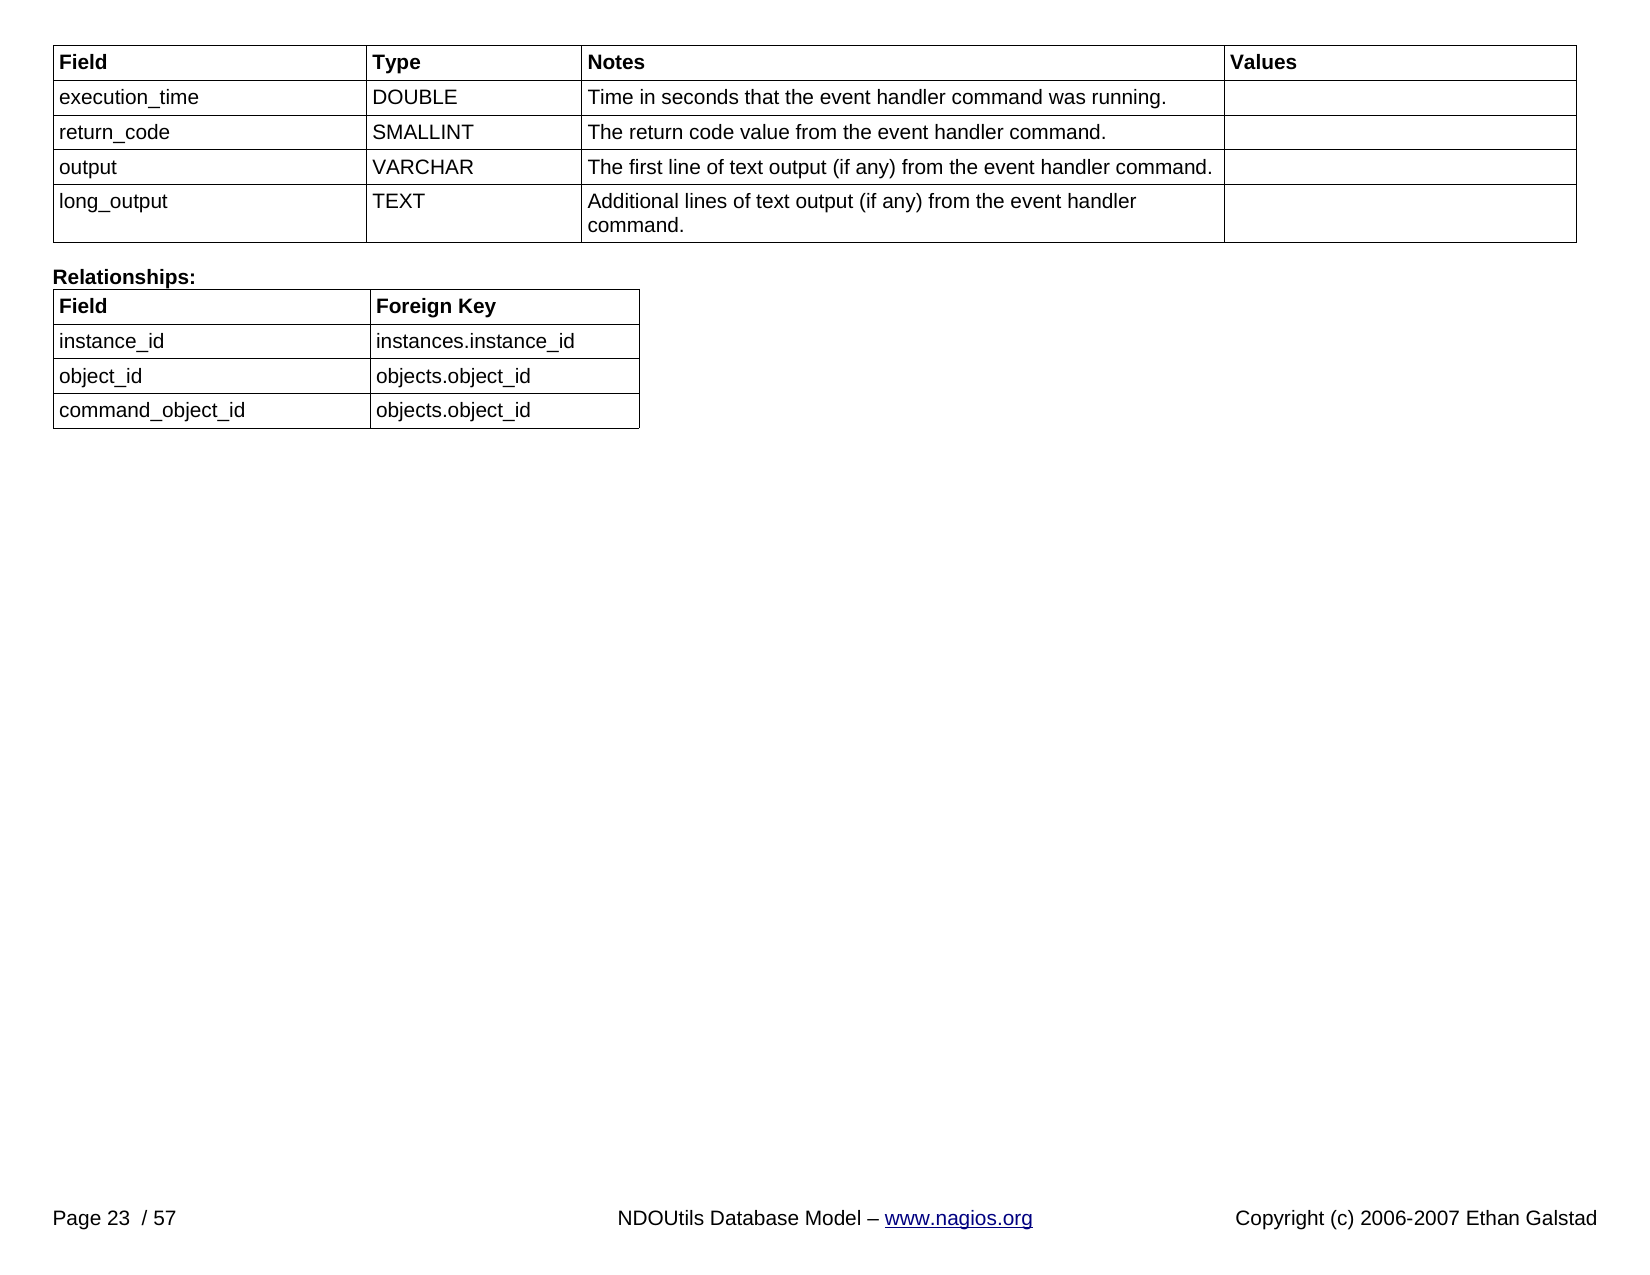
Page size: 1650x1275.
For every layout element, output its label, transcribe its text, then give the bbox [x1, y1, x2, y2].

table_cell objects.object_id [371, 359, 639, 393]
table_cell objects.object_id [371, 394, 639, 428]
table_header Field [54, 290, 370, 324]
table_cell return_code [54, 116, 366, 149]
table_cell [1225, 116, 1576, 149]
table_cell command_object_id [54, 394, 370, 428]
text Relationships: [52, 266, 1597, 289]
table_header Notes [582, 46, 1224, 80]
table_cell DOUBLE [367, 81, 581, 115]
table_cell The return code value from the event handler command. [582, 116, 1224, 149]
table_cell instance_id [54, 325, 370, 358]
table_cell object_id [54, 359, 370, 393]
table_cell Time in seconds that the event handler command was running. [582, 81, 1224, 115]
table_header Values [1225, 46, 1576, 80]
table_cell Additional lines of text output (if any) from the event handler command. [582, 185, 1224, 242]
table_cell execution_time [54, 81, 366, 115]
table_cell instances.instance_id [371, 325, 639, 358]
table_cell The first line of text output (if any) from the event handler command. [582, 150, 1224, 184]
table_cell long_output [54, 185, 366, 242]
table_cell [1225, 81, 1576, 115]
table_header Foreign Key [371, 290, 639, 324]
table_cell [1225, 185, 1576, 242]
table_cell TEXT [367, 185, 581, 242]
table_cell SMALLINT [367, 116, 581, 149]
table_header Type [367, 46, 581, 80]
table_cell [1225, 150, 1576, 184]
table_header Field [54, 46, 366, 80]
table_cell output [54, 150, 366, 184]
table_cell VARCHAR [367, 150, 581, 184]
